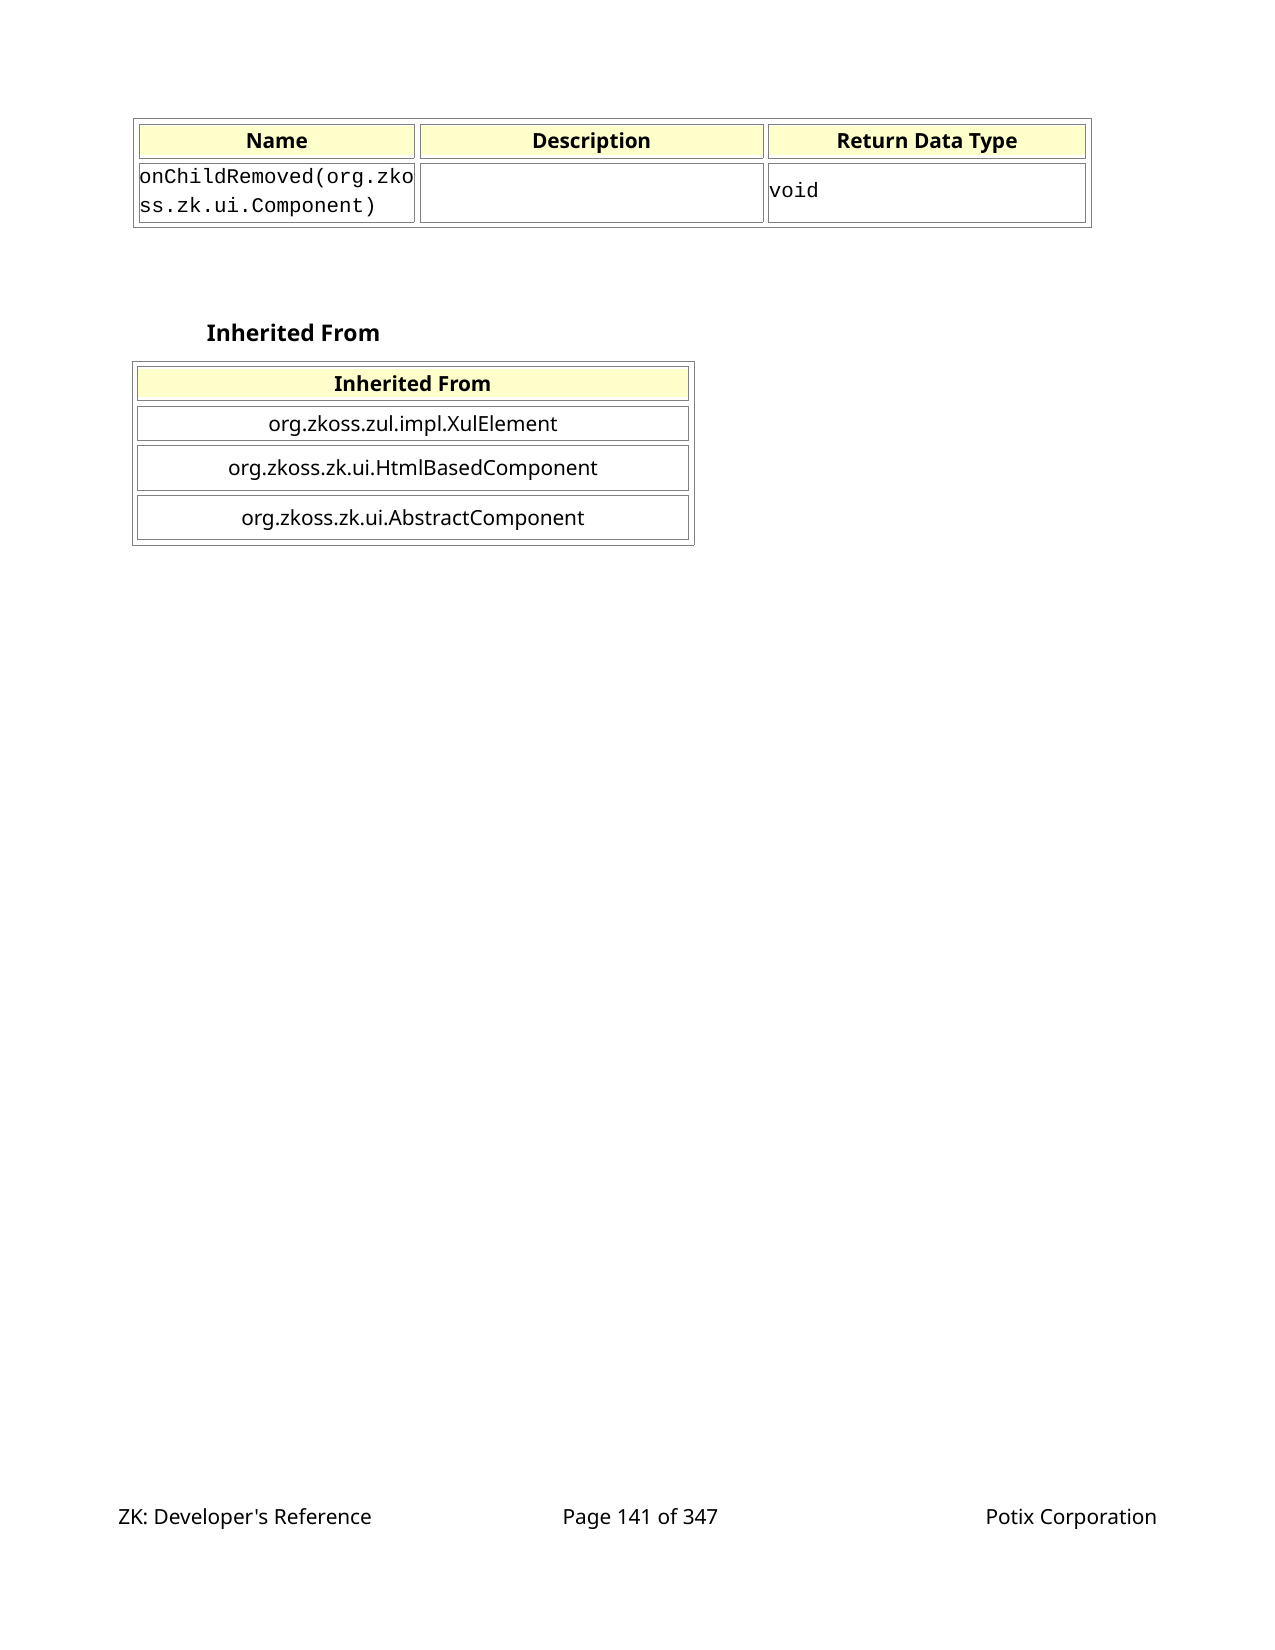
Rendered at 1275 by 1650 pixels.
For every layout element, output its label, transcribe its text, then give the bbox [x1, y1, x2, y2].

table_cell [417, 158, 766, 222]
table_cell org.zkoss.zul.impl.XulElement [134, 400, 691, 440]
table_cell org.zkoss.zk.ui.HtmlBasedComponent [134, 440, 691, 489]
subtitle Inherited From [207, 317, 1157, 348]
table_cell org.zkoss.zk.ui.AbstractComponent [134, 490, 691, 539]
table_header Description [417, 119, 766, 158]
table_cell [421, 164, 763, 222]
table_header Inherited From [134, 362, 691, 400]
table_cell void [766, 158, 1088, 222]
table_header Return Data Type [766, 119, 1088, 158]
table_cell onChildRemoved(org.zkoss.zk.ui.Component) [136, 158, 417, 222]
table_header Name [136, 119, 417, 158]
